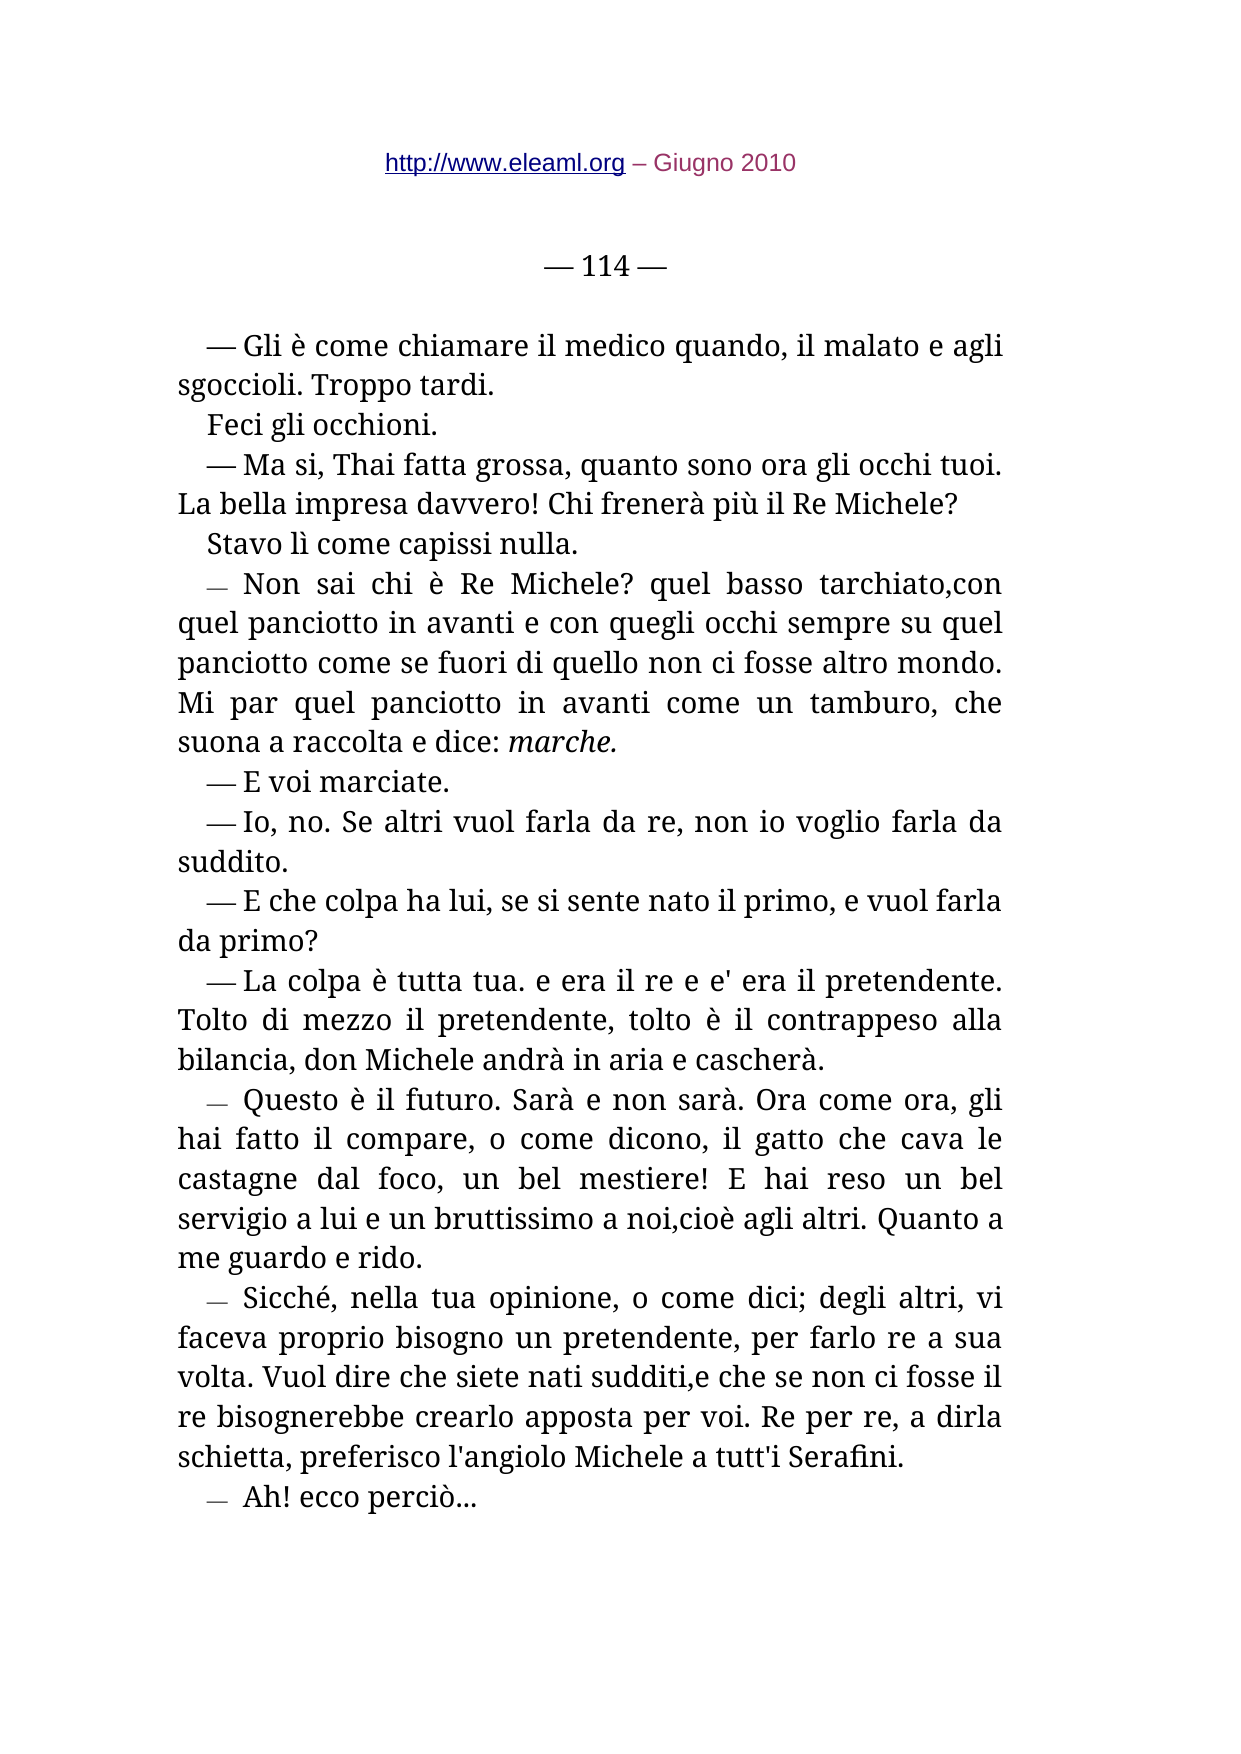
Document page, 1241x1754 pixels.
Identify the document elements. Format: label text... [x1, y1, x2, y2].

text Stavo lì come capissi nulla. [177, 523, 1004, 563]
list E che colpa ha lui, se si sente nato il primo, e vuol farla da primo? [177, 881, 1004, 960]
list La colpa è tutta tua. e era il re e e' era il pretendente. Tolto di mezzo il pretendente, tolto è il contrappeso alla bilancia, don Michele andrà in aria e cascherà. [177, 960, 1004, 1079]
list Ah! ecco perciò... [177, 1476, 1004, 1516]
list E voi marciate. [177, 761, 1004, 801]
list Sicché, nella tua opinione, o come dici; degli altri, vi faceva proprio bisogno un pretendente, per farlo re a sua volta. Vuol dire che siete nati sudditi,e che se non ci fosse il re bisognerebbe crearlo apposta per voi. Re per re, a dirla schietta, preferisco l'angiolo Michele a tutt'i Serafini. [177, 1277, 1004, 1476]
list Questo è il futuro. Sarà e non sarà. Ora come ora, gli hai fatto il compare, o come dicono, il gatto che cava le castagne dal foco, un bel mestiere! E hai reso un bel servigio a lui e un bruttissimo a noi,cioè agli altri. Quanto a me guardo e rido. [177, 1079, 1004, 1277]
text — 114 — [177, 246, 1004, 285]
text — Gli è come chiamare il medico quando, il malato e agli sgoccioli. Troppo tardi. [177, 325, 1004, 404]
text — Ma si, Thai fatta grossa, quanto sono ora gli occhi tuoi. La bella impresa davvero! Chi frenerà più il Re Michele? [177, 444, 1004, 523]
list Non sai chi è Re Michele? quel basso tarchiato,con quel panciotto in avanti e con quegli occhi sempre su quel panciotto come se fuori di quello non ci fosse altro mondo. Mi par quel panciotto in avanti come un tamburo, che suona a raccolta e dice: marche. [177, 563, 1004, 761]
text Feci gli occhioni. [177, 404, 1004, 444]
list Io, no. Se altri vuol farla da re, non io voglio farla da suddito. [177, 801, 1004, 881]
